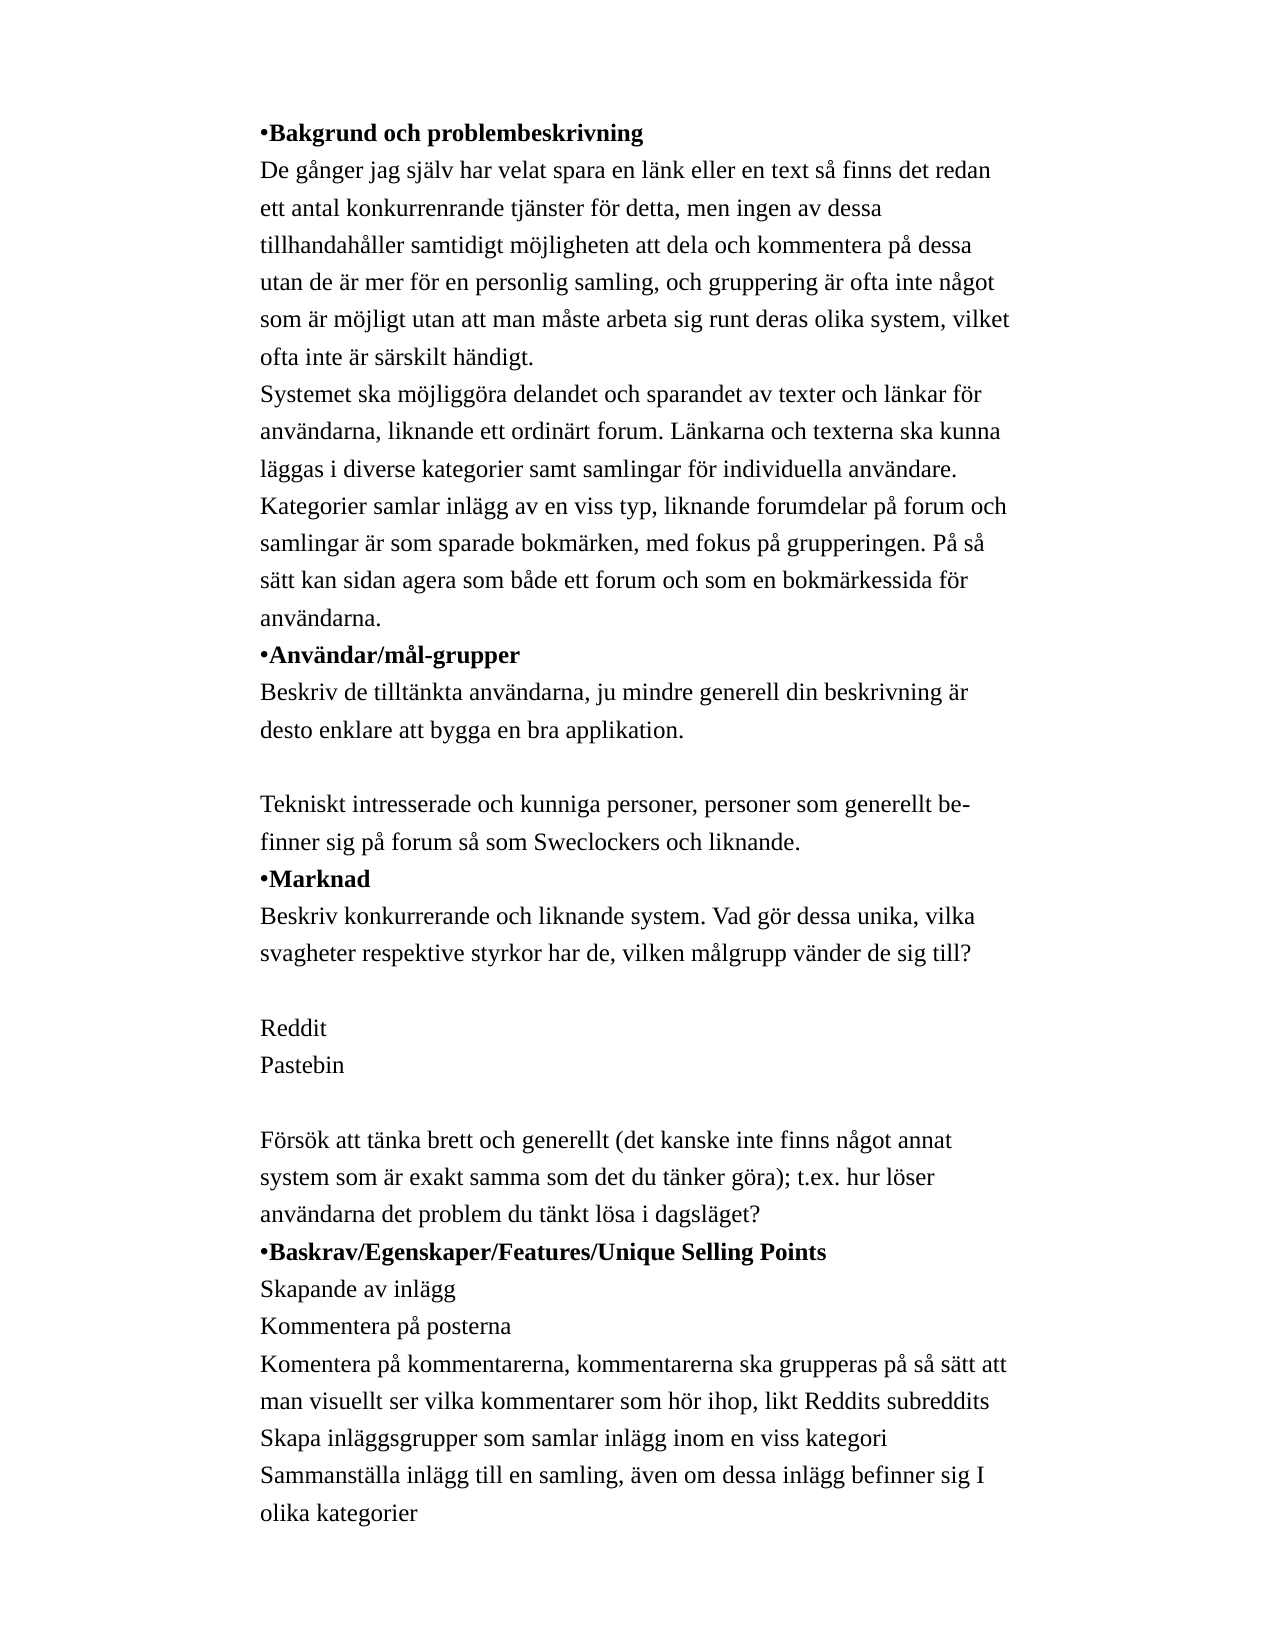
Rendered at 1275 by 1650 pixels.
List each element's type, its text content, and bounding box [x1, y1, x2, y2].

list Försök att tänka brett och generellt (det kanske inte finns något annat system som är exakt samma som det du tänker göra); t.ex. hur löser användarna det problem du tänkt lösa i dagsläget? [260, 1125, 1015, 1228]
list Kommentera på posterna Komentera på kommentarerna, kommentarerna ska grupperas på så sätt att man visuellt ser vilka kommentarer som hör ihop, likt Reddits subreddits Skapa inläggsgrupper som samlar inlägg inom en viss kategori Sammanställa inlägg till en samling, även om dessa inlägg befinner sig I olika kategorier [260, 1311, 1015, 1527]
list Bakgrund och problembeskrivning De gånger jag själv har velat spara en länk eller en text så finns det redan ett antal konkurrenrande tjänster för detta, men ingen av dessa tillhandahåller samtidigt möjligheten att dela och kommentera på dessa utan de är mer för en personlig samling, och gruppering är ofta inte något som är möjligt utan att man måste arbeta sig runt deras olika system, vilket ofta inte är särskilt händigt. [260, 118, 1015, 371]
list Baskrav/Egenskaper/Features/Unique Selling Points Skapande av inlägg [260, 1237, 1015, 1303]
list Marknad Beskriv konkurrerande och liknande system. Vad gör dessa unika, vilka svagheter respektive styrkor har de, vilken målgrupp vänder de sig till? Reddit [260, 864, 1015, 1042]
list Systemet ska möjliggöra delandet och sparandet av texter och länkar för användarna, liknande ett ordinärt forum. Länkarna och texterna ska kunna läggas i diverse kategorier samt samlingar för individuella användare. Kategorier samlar inlägg av en viss typ, liknande forumdelar på forum och samlingar är som sparade bokmärken, med fokus på grupperingen. På så sätt kan sidan agera som både ett forum och som en bokmärkessida för användarna. [260, 379, 1015, 632]
list Användar/mål-grupper Beskriv de tilltänkta användarna, ju mindre generell din beskrivning är desto enklare att bygga en bra applikation. [260, 640, 1015, 743]
list Pastebin [260, 1050, 1015, 1116]
list Tekniskt intresserade och kunniga personer, personer som generellt be­finner sig på forum så som Sweclockers och liknande. [260, 752, 1015, 855]
